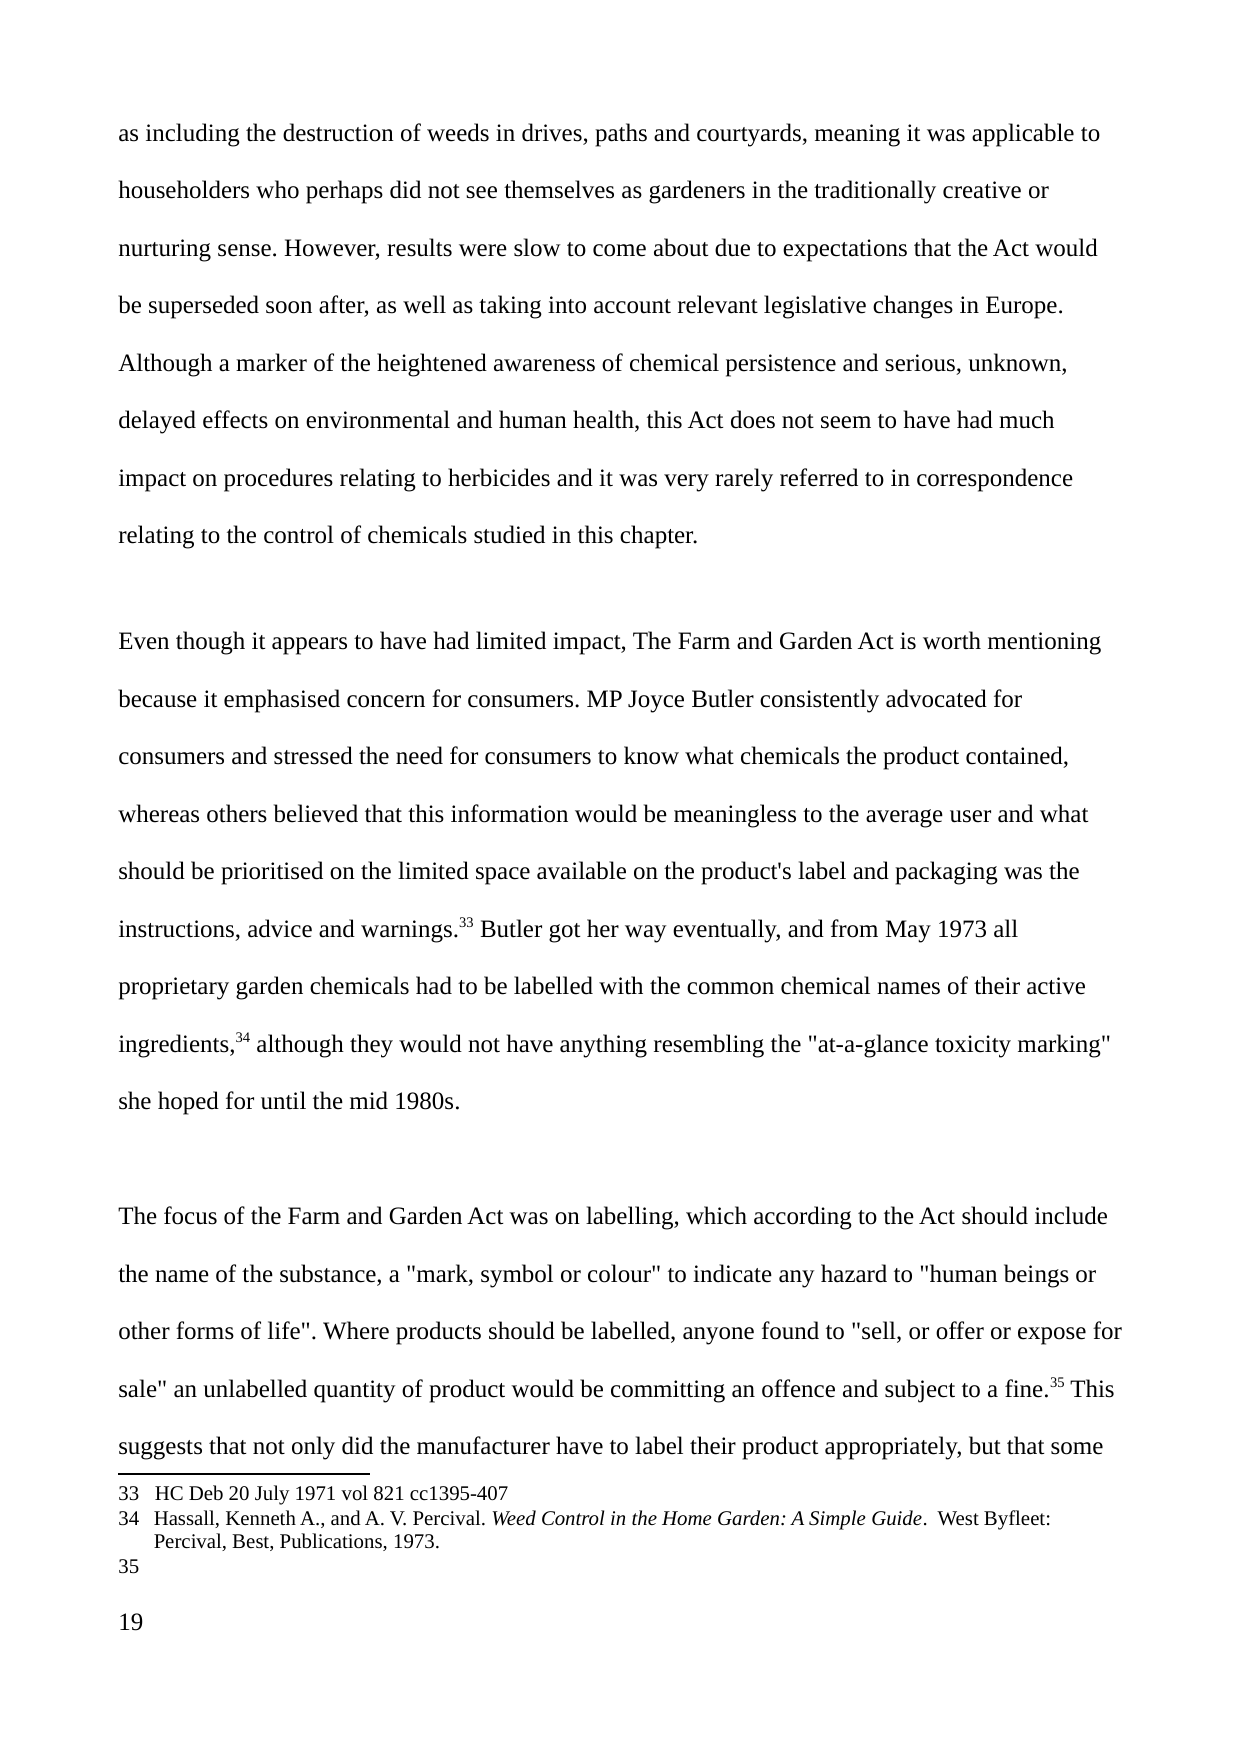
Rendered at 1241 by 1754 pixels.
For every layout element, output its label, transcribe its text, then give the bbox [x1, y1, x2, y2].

text Even though it appears to have had limited impact, The Farm and Garden Act is worth mentioning because it emphasised concern for consumers. MP Joyce Butler consistently advocated for consumers and stressed the need for consumers to know what chemicals the product contained, whereas others believed that this information would be meaningless to the average user and what should be prioritised on the limited space available on the product's label and packaging was the instructions, advice and warnings. Butler got her way eventually, and from May 1973 all proprietary garden chemicals had to be labelled with the common chemical names of their active ingredients, although they would not have anything resembling the "at-a-glance toxicity marking" she hoped for until the mid 1980s. [118, 626, 1122, 1115]
text Hassall, Kenneth A., and A. V. Percival. Weed Control in the Home Garden: A Simple Guide. West Byfleet: Percival, Best, Publications, 1973. [118, 1505, 1122, 1553]
text as including the destruction of weeds in drives, paths and courtyards, meaning it was applicable to householders who perhaps did not see themselves as gardeners in the traditionally creative or nurturing sense. However, results were slow to come about due to expectations that the Act would be superseded soon after, as well as taking into account relevant legislative changes in Europe. Although a marker of the heightened awareness of chemical persistence and serious, unknown, delayed effects on environmental and human health, this Act does not seem to have had much impact on procedures relating to herbicides and it was very rarely referred to in correspondence relating to the control of chemicals studied in this chapter. [118, 118, 1122, 549]
text The focus of the Farm and Garden Act was on labelling, which according to the Act should include the name of the substance, a "mark, symbol or colour" to indicate any hazard to "human beings or other forms of life". Where products should be labelled, anyone found to "sell, or offer or expose for sale" an unlabelled quantity of product would be committing an offence and subject to a fine. This suggests that not only did the manufacturer have to label their product appropriately, but that some [118, 1201, 1122, 1460]
text HC Deb 20 July 1971 vol 821 cc1395-407 [118, 1479, 1122, 1505]
